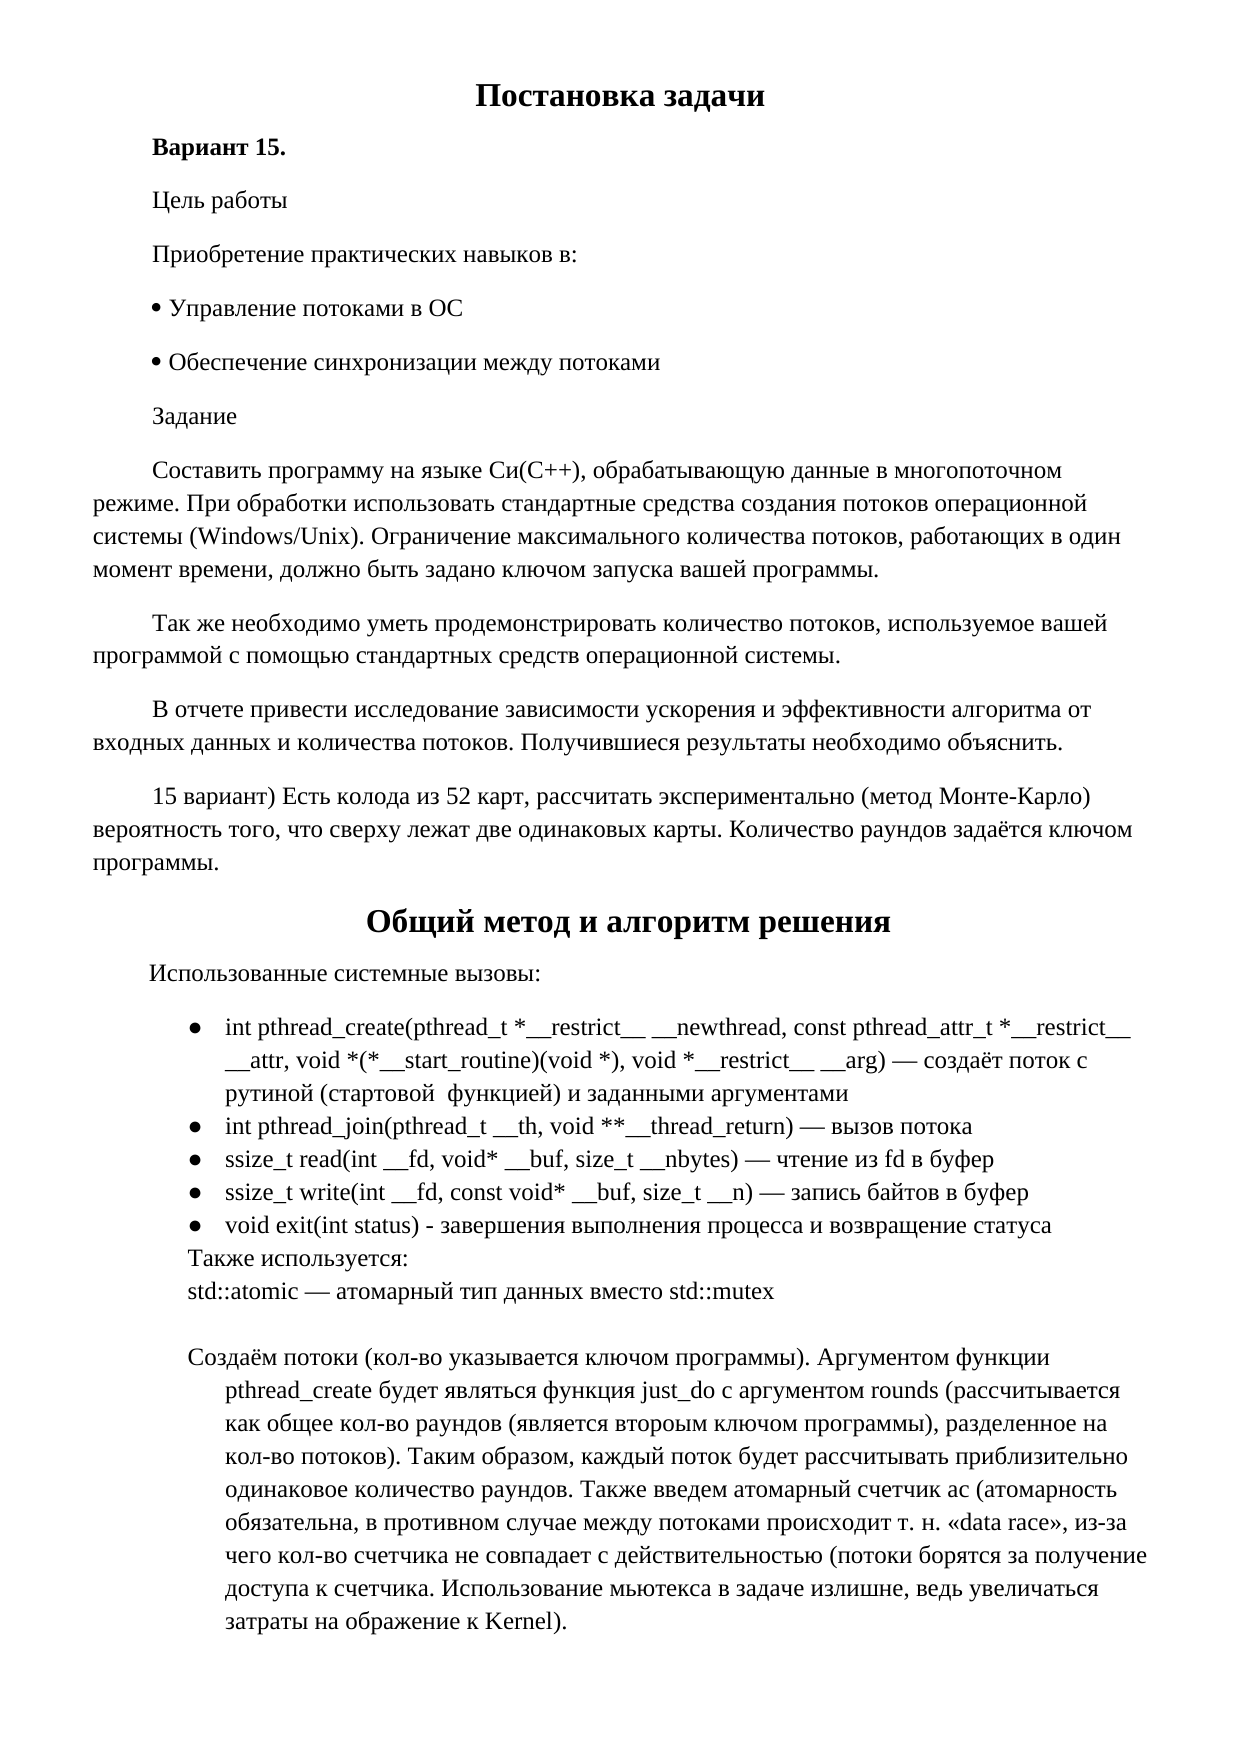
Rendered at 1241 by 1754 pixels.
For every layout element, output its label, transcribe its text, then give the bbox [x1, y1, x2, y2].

text Постановка задачи [93, 75, 1147, 113]
text Задание [93, 401, 1147, 429]
list ssize_t write(int __fd, const void* __buf, size_t __n) — запись байтов в буфер [187, 1177, 1147, 1206]
text Так же необходимо уметь продемонстрировать количество потоков, используемое вашей программой с помощью стандартных средств операционной системы. [93, 608, 1147, 669]
text  Обеспечение синхронизации между потоками [93, 347, 1147, 376]
list ssize_t read(int __fd, void* __buf, size_t __nbytes) — чтение из fd в буфер [187, 1144, 1147, 1172]
list int pthread_create(pthread_t *__restrict__ __newthread, const pthread_attr_t *__restrict__ __attr, void *(*__start_routine)(void *), void *__restrict__ __arg) — создаёт поток с рутиной (стартовой функцией) и заданными аргументами [187, 1012, 1147, 1106]
text Создаём потоки (кол-во указывается ключом программы). Аргументом функции pthread_create будет являться функция just_do с аргументом rounds (рассчитывается как общее кол-во раундов (является второым ключом программы), разделенное на кол-во потоков). Таким образом, каждый поток будет рассчитывать приблизительно одинаковое количество раундов. Также введем атомарный счетчик ac (атомарность обязательна, в противном случае между потоками происходит т. н. «data race», из-за чего кол-во счетчика не совпадает с действительностью (потоки борятся за получение доступа к счетчика. Использование мьютекса в задаче излишне, ведь увеличаться затраты на ображение к Kernel). [187, 1342, 1147, 1635]
text Использованные системные вызовы: [75, 958, 1147, 987]
text Также используется: [187, 1243, 1147, 1272]
text Вариант 15. [93, 132, 1147, 160]
text 15 вариант) Есть колода из 52 карт, рассчитать экспериментально (метод Монте-Карло) вероятность того, что сверху лежат две одинаковых карты. Количество раундов задаётся ключом программы. [93, 781, 1147, 876]
text Составить программу на языке Си(С++), обрабатывающую данные в многопоточном режиме. При обработки использовать стандартные средства создания потоков операционной системы (Windows/Unix). Ограничение максимального количества потоков, работающих в один момент времени, должно быть задано ключом запуска вашей программы. [93, 455, 1147, 582]
list int pthread_join(pthread_t __th, void **__thread_return) — вызов потока [187, 1111, 1147, 1139]
list void exit(int status) - завершения выполнения процесса и возвращение статуса [187, 1210, 1147, 1238]
text Цель работы [93, 185, 1147, 214]
text Приобретение практических навыков в: [93, 239, 1147, 268]
text  Управление потоками в ОС [93, 293, 1147, 322]
text std::atomic — атомарный тип данных вместо std::mutex [187, 1276, 1147, 1304]
text В отчете привести исследование зависимости ускорения и эффективности алгоритма от входных данных и количества потоков. Получившиеся результаты необходимо объяснить. [93, 694, 1147, 756]
text Общий метод и алгоритм решения [93, 901, 1147, 939]
